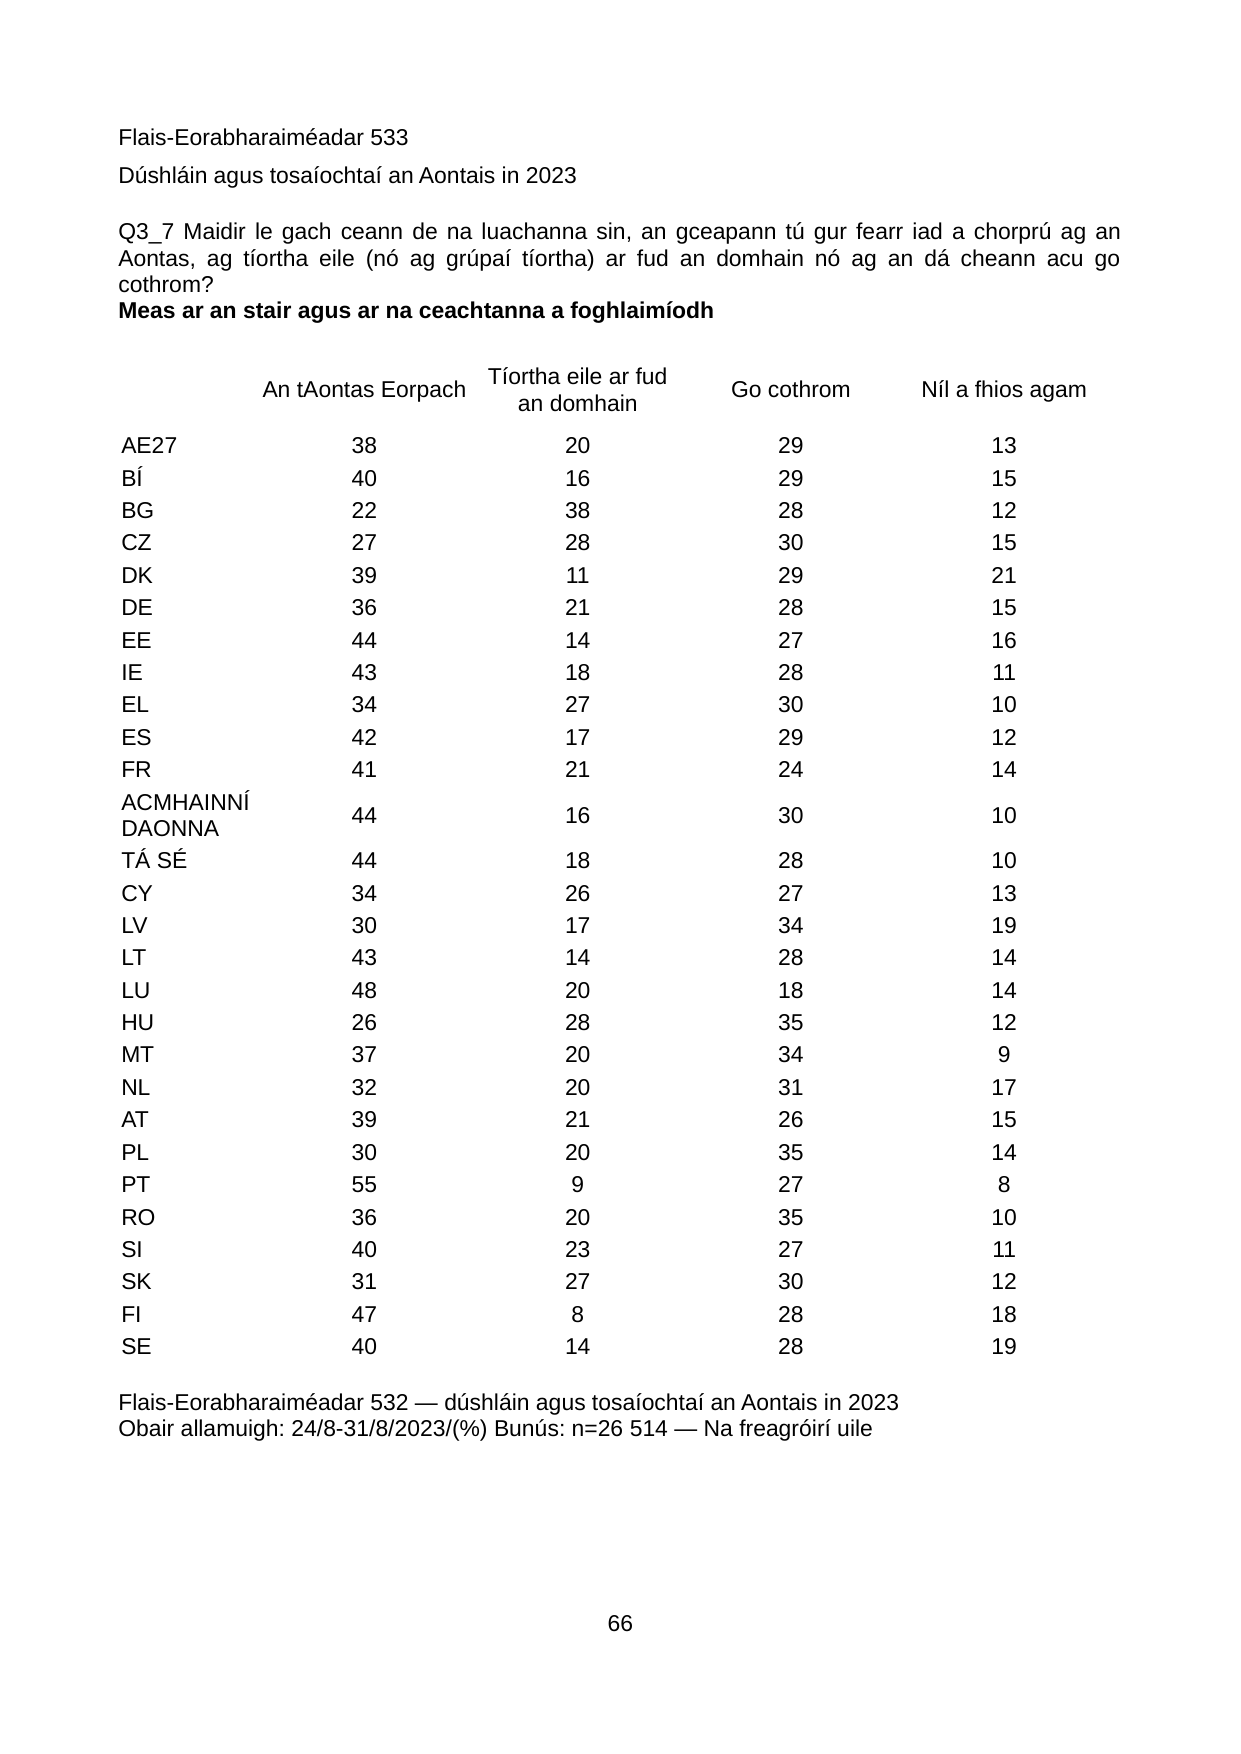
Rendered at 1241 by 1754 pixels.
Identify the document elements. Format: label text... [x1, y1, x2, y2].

table_cell 19 [897, 1330, 1111, 1362]
table_cell 10 [897, 844, 1111, 876]
table_cell PL [118, 1136, 258, 1168]
table_cell EE [118, 624, 258, 656]
table_cell 42 [258, 721, 471, 753]
table_cell 27 [684, 624, 897, 656]
table_cell FI [118, 1298, 258, 1330]
table_cell 10 [897, 786, 1111, 844]
table_cell LT [118, 941, 258, 974]
table_cell 39 [258, 1103, 471, 1136]
table_cell 20 [471, 1136, 684, 1168]
table_header Tíortha eile ar fud an domhain [471, 350, 684, 429]
table_cell 39 [258, 559, 471, 591]
table_cell BG [118, 494, 258, 526]
table_header Go cothrom [684, 350, 897, 429]
table_cell 21 [471, 753, 684, 786]
table_cell 28 [471, 1006, 684, 1038]
table_cell 43 [258, 656, 471, 688]
table_cell DK [118, 559, 258, 591]
table_cell 30 [684, 526, 897, 559]
table_cell PT [118, 1168, 258, 1200]
table_cell 12 [897, 1006, 1111, 1038]
table_cell 28 [684, 656, 897, 688]
table_cell 14 [471, 1330, 684, 1362]
table_cell 31 [258, 1265, 471, 1298]
table_cell 34 [258, 876, 471, 909]
table_cell 18 [471, 656, 684, 688]
table_cell 15 [897, 591, 1111, 623]
table_cell 14 [897, 1136, 1111, 1168]
table_cell HU [118, 1006, 258, 1038]
table_cell 15 [897, 1103, 1111, 1136]
table_cell 20 [471, 1039, 684, 1071]
table_cell 28 [684, 941, 897, 974]
table_cell 40 [258, 462, 471, 494]
table_header An tAontas Eorpach [258, 350, 471, 429]
table_cell 14 [471, 624, 684, 656]
table_cell 48 [258, 974, 471, 1006]
table_header [118, 350, 258, 429]
table_cell 27 [471, 1265, 684, 1298]
text Obair allamuigh: 24/8-31/8/2023/(%) Bunús: n=26 514 — Na freagróirí uile [118, 1415, 1122, 1441]
table_cell 12 [897, 494, 1111, 526]
table_cell 34 [684, 1039, 897, 1071]
table_cell 47 [258, 1298, 471, 1330]
table_cell NL [118, 1071, 258, 1103]
table_cell 18 [684, 974, 897, 1006]
table_cell CZ [118, 526, 258, 559]
table_cell 29 [684, 462, 897, 494]
table_cell 21 [471, 1103, 684, 1136]
table_cell AE27 [118, 429, 258, 462]
table_cell 44 [258, 844, 471, 876]
table_cell 32 [258, 1071, 471, 1103]
table_cell 11 [471, 559, 684, 591]
table_cell 34 [684, 909, 897, 941]
table_cell 29 [684, 559, 897, 591]
table_cell ACMHAINNÍ DAONNA [118, 786, 258, 844]
table_cell 20 [471, 1200, 684, 1233]
table_cell 19 [897, 909, 1111, 941]
table_cell 17 [897, 1071, 1111, 1103]
table_cell 17 [471, 721, 684, 753]
table_cell 27 [471, 688, 684, 721]
table_cell 28 [471, 526, 684, 559]
table_cell 28 [684, 591, 897, 623]
table_cell 14 [471, 941, 684, 974]
table_cell 38 [471, 494, 684, 526]
table_cell 35 [684, 1006, 897, 1038]
table_header Níl a fhios agam [897, 350, 1111, 429]
table_cell 23 [471, 1233, 684, 1265]
table_cell 18 [471, 844, 684, 876]
table_cell 27 [684, 1233, 897, 1265]
table_cell 16 [471, 462, 684, 494]
table_cell 14 [897, 974, 1111, 1006]
table_cell 15 [897, 462, 1111, 494]
table_cell 30 [684, 786, 897, 844]
table_cell RO [118, 1200, 258, 1233]
table_cell CY [118, 876, 258, 909]
table_cell 44 [258, 786, 471, 844]
table_cell ES [118, 721, 258, 753]
table_cell 20 [471, 974, 684, 1006]
text Q3_7 Maidir le gach ceann de na luachanna sin, an gceapann tú gur fearr iad a chorprú ag an Aontas, ag tíortha eile (nó ag grúpaí tíortha) ar fud an domhain nó ag an dá cheann acu go cothrom? [118, 218, 1122, 297]
table_cell BÍ [118, 462, 258, 494]
table_cell 15 [897, 526, 1111, 559]
table_cell 28 [684, 1298, 897, 1330]
table_cell 27 [684, 1168, 897, 1200]
table_cell 28 [684, 844, 897, 876]
table_cell LU [118, 974, 258, 1006]
table_cell 16 [471, 786, 684, 844]
table_cell 30 [684, 688, 897, 721]
table_cell 35 [684, 1136, 897, 1168]
table_cell LV [118, 909, 258, 941]
table_cell 26 [258, 1006, 471, 1038]
table_cell SK [118, 1265, 258, 1298]
table_cell 40 [258, 1330, 471, 1362]
table_cell 38 [258, 429, 471, 462]
table_cell 29 [684, 721, 897, 753]
table_cell 31 [684, 1071, 897, 1103]
table_cell 43 [258, 941, 471, 974]
table_cell 17 [471, 909, 684, 941]
table_cell 14 [897, 753, 1111, 786]
table_cell 37 [258, 1039, 471, 1071]
table_cell 13 [897, 429, 1111, 462]
table_cell 36 [258, 1200, 471, 1233]
table_cell 44 [258, 624, 471, 656]
table_cell SI [118, 1233, 258, 1265]
table_cell 22 [258, 494, 471, 526]
table_cell 21 [471, 591, 684, 623]
table_cell IE [118, 656, 258, 688]
table_cell 21 [897, 559, 1111, 591]
table_cell MT [118, 1039, 258, 1071]
table_cell 27 [258, 526, 471, 559]
table_cell 55 [258, 1168, 471, 1200]
table_cell 20 [471, 429, 684, 462]
table_cell TÁ SÉ [118, 844, 258, 876]
table_cell EL [118, 688, 258, 721]
table_cell 40 [258, 1233, 471, 1265]
table_cell 20 [471, 1071, 684, 1103]
table_cell 34 [258, 688, 471, 721]
table_cell 26 [471, 876, 684, 909]
table_cell 41 [258, 753, 471, 786]
table_cell 14 [897, 941, 1111, 974]
table_cell FR [118, 753, 258, 786]
table_cell 18 [897, 1298, 1111, 1330]
table_cell 8 [471, 1298, 684, 1330]
table_cell DE [118, 591, 258, 623]
table_cell 24 [684, 753, 897, 786]
table_cell SE [118, 1330, 258, 1362]
table_cell 27 [684, 876, 897, 909]
table_cell 35 [684, 1200, 897, 1233]
table_cell AT [118, 1103, 258, 1136]
table_cell 28 [684, 494, 897, 526]
table_cell 30 [258, 909, 471, 941]
table_cell 9 [471, 1168, 684, 1200]
table_cell 11 [897, 1233, 1111, 1265]
table_cell 26 [684, 1103, 897, 1136]
text Meas ar an stair agus ar na ceachtanna a foghlaimíodh [118, 297, 1122, 323]
table_cell 10 [897, 688, 1111, 721]
table_cell 11 [897, 656, 1111, 688]
table_cell 29 [684, 429, 897, 462]
table_cell 10 [897, 1200, 1111, 1233]
table_cell 28 [684, 1330, 897, 1362]
table_cell 36 [258, 591, 471, 623]
table_cell 9 [897, 1039, 1111, 1071]
text Flais-Eorabharaiméadar 532 — dúshláin agus tosaíochtaí an Aontais in 2023 [118, 1389, 1122, 1415]
table_cell 12 [897, 721, 1111, 753]
table_cell 13 [897, 876, 1111, 909]
table_cell 8 [897, 1168, 1111, 1200]
table_cell 30 [258, 1136, 471, 1168]
table_cell 12 [897, 1265, 1111, 1298]
table_cell 30 [684, 1265, 897, 1298]
table_cell 16 [897, 624, 1111, 656]
